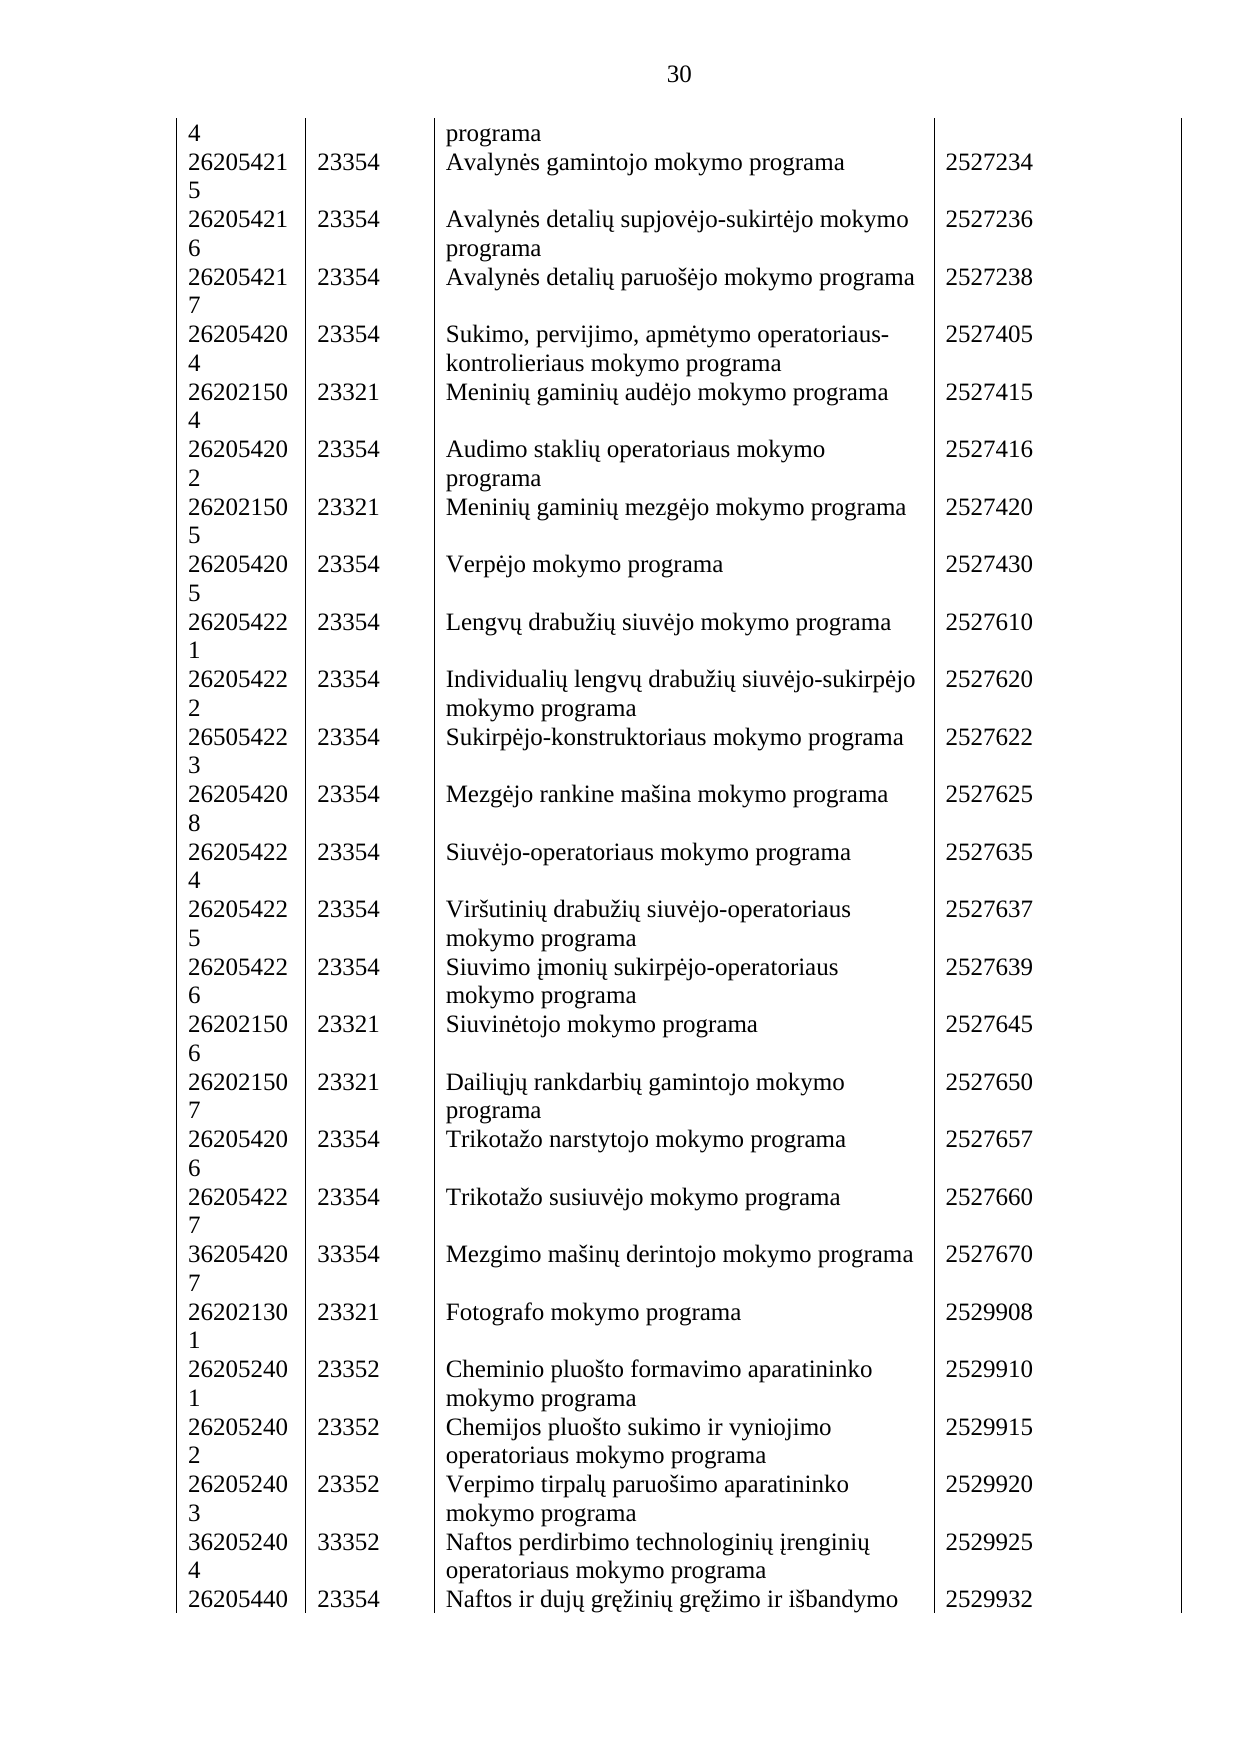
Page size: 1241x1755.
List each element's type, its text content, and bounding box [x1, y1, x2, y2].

table_cell 23354 [306, 1584, 434, 1613]
table_cell 262054216 [177, 204, 305, 262]
table_cell 2527660 [935, 1182, 1181, 1239]
table_cell 23354 [306, 722, 434, 779]
table_cell Avalynės gamintojo mokymo programa [435, 147, 934, 204]
table_cell 362052404 [177, 1527, 305, 1584]
table_cell Avalynės detalių paruošėjo mokymo programa [435, 262, 934, 319]
table_cell 23354 [306, 319, 434, 377]
table_cell 2527236 [935, 204, 1181, 262]
table_cell 262021505 [177, 492, 305, 549]
table_cell 2529915 [935, 1412, 1181, 1469]
table_cell 23352 [306, 1412, 434, 1469]
table_cell 262054226 [177, 952, 305, 1009]
table_cell 362054207 [177, 1239, 305, 1297]
table_cell 2527405 [935, 319, 1181, 377]
table_cell Trikotažo susiuvėjo mokymo programa [435, 1182, 934, 1239]
table_cell Meninių gaminių mezgėjo mokymo programa [435, 492, 934, 549]
table_cell [306, 118, 434, 147]
table_cell 23354 [306, 434, 434, 492]
table_cell 23321 [306, 1067, 434, 1124]
table_cell 262054217 [177, 262, 305, 319]
table_cell Mezgimo mašinų derintojo mokymo programa [435, 1239, 934, 1297]
table_cell 2529910 [935, 1354, 1181, 1412]
table_cell 262054204 [177, 319, 305, 377]
table_cell 23321 [306, 1009, 434, 1067]
table_cell Trikotažo narstytojo mokymo programa [435, 1124, 934, 1182]
table_cell 23354 [306, 549, 434, 607]
table_cell 262021301 [177, 1297, 305, 1354]
table_cell 2527238 [935, 262, 1181, 319]
table_cell 23321 [306, 377, 434, 434]
table_cell 262052403 [177, 1469, 305, 1527]
table_cell Lengvų drabužių siuvėjo mokymo programa [435, 607, 934, 664]
table_cell 2529925 [935, 1527, 1181, 1584]
table_cell 262021504 [177, 377, 305, 434]
table_cell Meninių gaminių audėjo mokymo programa [435, 377, 934, 434]
table_cell 2527415 [935, 377, 1181, 434]
table_cell 262054227 [177, 1182, 305, 1239]
table_cell 262054222 [177, 664, 305, 722]
table_cell 2527625 [935, 779, 1181, 837]
table_cell 23321 [306, 492, 434, 549]
table_cell Sukirpėjo-konstruktoriaus mokymo programa [435, 722, 934, 779]
table_cell 2527234 [935, 147, 1181, 204]
table_cell 2529920 [935, 1469, 1181, 1527]
table_cell Mezgėjo rankine mašina mokymo programa [435, 779, 934, 837]
table_cell Sukimo, pervijimo, apmėtymo operatoriaus-kontrolieriaus mokymo programa [435, 319, 934, 377]
table_cell 23352 [306, 1354, 434, 1412]
table_cell 23354 [306, 1182, 434, 1239]
table_cell Siuvinėtojo mokymo programa [435, 1009, 934, 1067]
table_cell 23354 [306, 204, 434, 262]
table_cell 2527430 [935, 549, 1181, 607]
table_cell 262052401 [177, 1354, 305, 1412]
table_cell Avalynės detalių supjovėjo-sukirtėjo mokymo programa [435, 204, 934, 262]
table_cell 23354 [306, 607, 434, 664]
table_cell 262054205 [177, 549, 305, 607]
table_cell 2527416 [935, 434, 1181, 492]
table_cell 262021506 [177, 1009, 305, 1067]
table_cell Dailiųjų rankdarbių gamintojo mokymo programa [435, 1067, 934, 1124]
table_cell 262054202 [177, 434, 305, 492]
table_cell 23354 [306, 1124, 434, 1182]
table_cell 2527610 [935, 607, 1181, 664]
table_cell 2527657 [935, 1124, 1181, 1182]
table_cell 23354 [306, 779, 434, 837]
table_cell Siuvėjo-operatoriaus mokymo programa [435, 837, 934, 894]
table_cell Naftos perdirbimo technologinių įrenginių operatoriaus mokymo programa [435, 1527, 934, 1584]
table_cell 4 [177, 118, 305, 147]
table_cell 2529908 [935, 1297, 1181, 1354]
table_cell 2527650 [935, 1067, 1181, 1124]
table_cell 2529932 [935, 1584, 1181, 1613]
table_cell 262021507 [177, 1067, 305, 1124]
table_cell Siuvimo įmonių sukirpėjo-operatoriaus mokymo programa [435, 952, 934, 1009]
table_cell 33352 [306, 1527, 434, 1584]
table_cell 262054224 [177, 837, 305, 894]
table_cell 26205440 [177, 1584, 305, 1613]
table_cell 262054225 [177, 894, 305, 952]
table_cell 2527637 [935, 894, 1181, 952]
table_cell 2527635 [935, 837, 1181, 894]
table_cell 2527670 [935, 1239, 1181, 1297]
table_cell 262054206 [177, 1124, 305, 1182]
table_cell 2527639 [935, 952, 1181, 1009]
table_cell 262054221 [177, 607, 305, 664]
table_cell 23354 [306, 837, 434, 894]
table_cell Individualių lengvų drabužių siuvėjo-sukirpėjo mokymo programa [435, 664, 934, 722]
table_cell 262054215 [177, 147, 305, 204]
table_cell 23321 [306, 1297, 434, 1354]
table_cell 23354 [306, 262, 434, 319]
table_cell 23352 [306, 1469, 434, 1527]
table_cell programa [435, 118, 934, 147]
table_cell 23354 [306, 952, 434, 1009]
table_cell 23354 [306, 664, 434, 722]
table_cell Verpimo tirpalų paruošimo aparatininko mokymo programa [435, 1469, 934, 1527]
table_cell 262052402 [177, 1412, 305, 1469]
table_cell 2527645 [935, 1009, 1181, 1067]
table_cell 262054208 [177, 779, 305, 837]
table_cell 2527420 [935, 492, 1181, 549]
table_cell Chemijos pluošto sukimo ir vyniojimo operatoriaus mokymo programa [435, 1412, 934, 1469]
table_cell [935, 118, 1181, 147]
table_cell 265054223 [177, 722, 305, 779]
table_cell 33354 [306, 1239, 434, 1297]
table_cell 2527622 [935, 722, 1181, 779]
table_cell Fotografo mokymo programa [435, 1297, 934, 1354]
table_cell 2527620 [935, 664, 1181, 722]
table_cell Naftos ir dujų gręžinių gręžimo ir išbandymo [435, 1584, 934, 1613]
table_cell 23354 [306, 147, 434, 204]
table_cell Cheminio pluošto formavimo aparatininko mokymo programa [435, 1354, 934, 1412]
table_cell Audimo staklių operatoriaus mokymo programa [435, 434, 934, 492]
table_cell Verpėjo mokymo programa [435, 549, 934, 607]
table_cell Viršutinių drabužių siuvėjo-operatoriaus mokymo programa [435, 894, 934, 952]
table_cell 23354 [306, 894, 434, 952]
